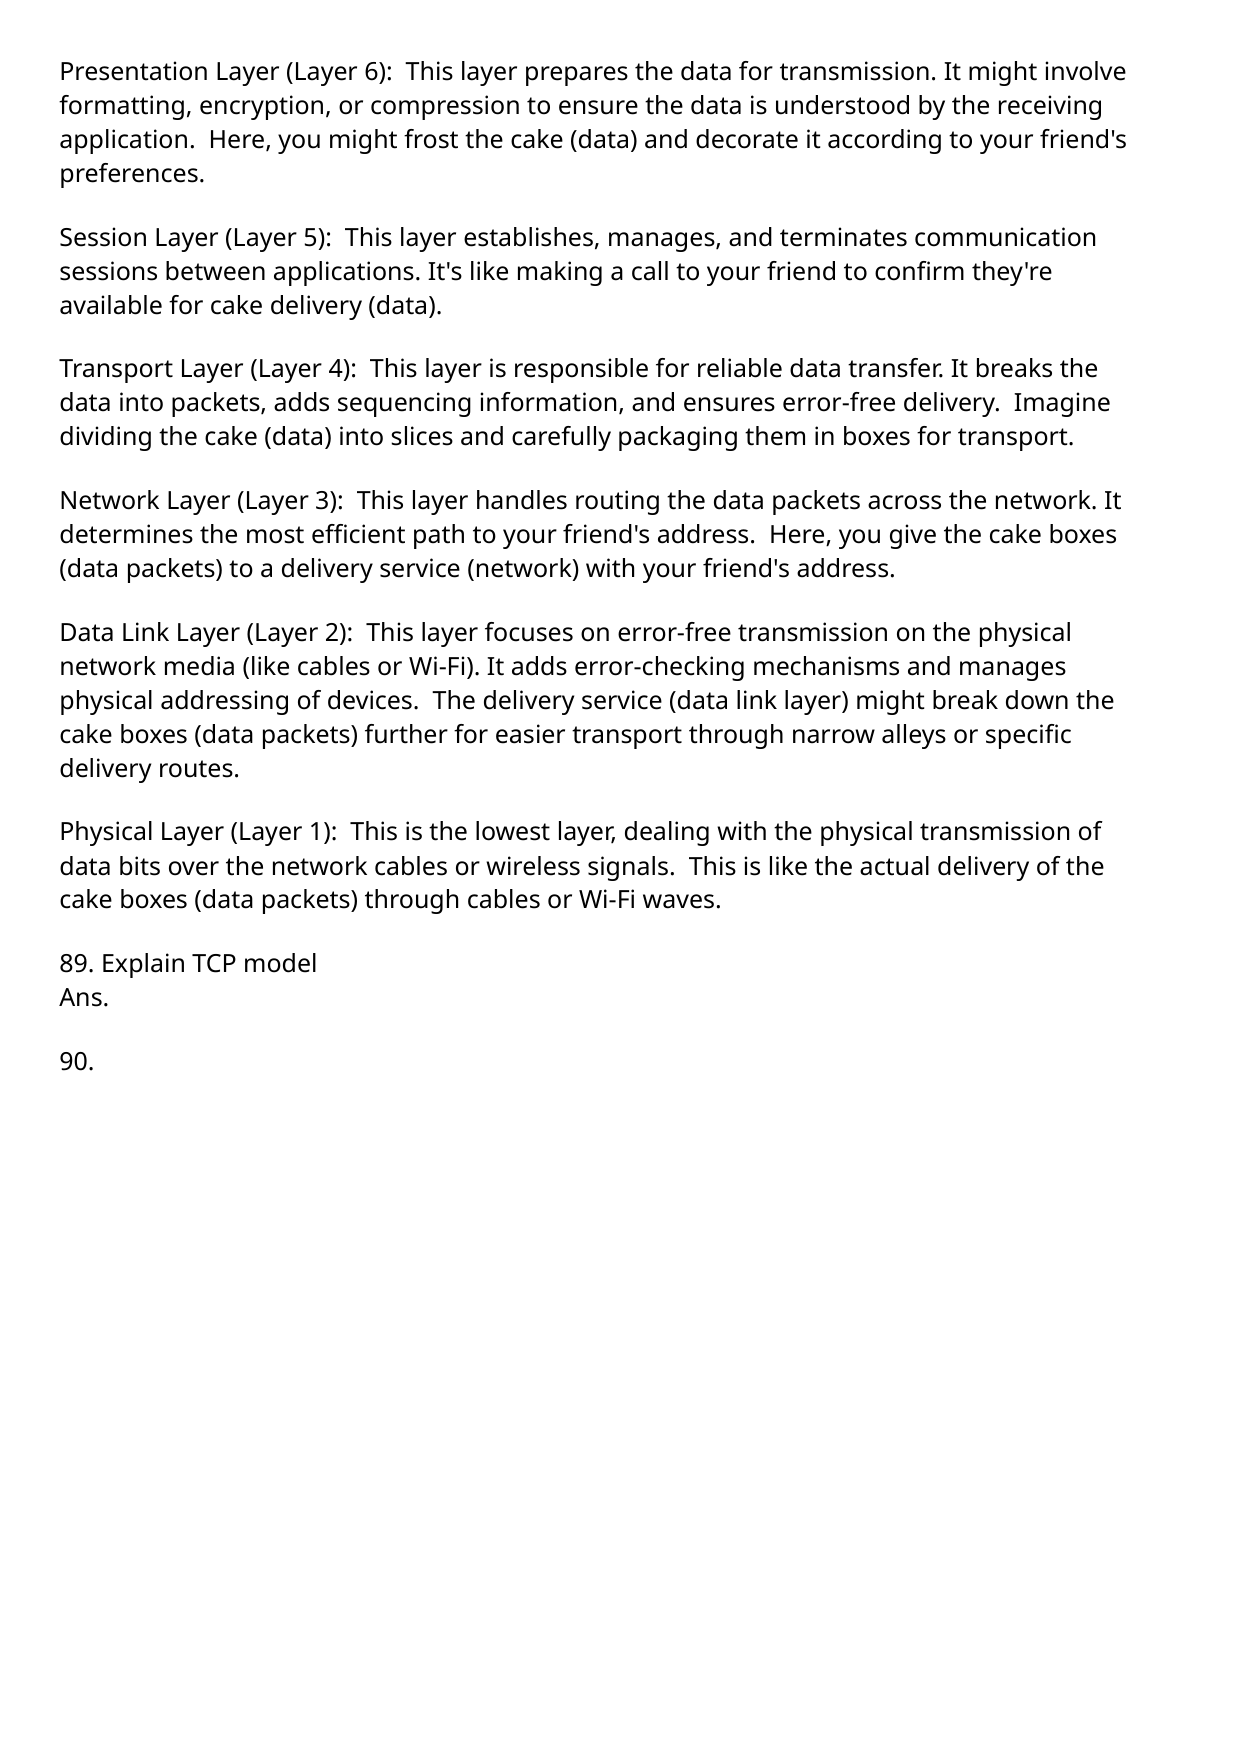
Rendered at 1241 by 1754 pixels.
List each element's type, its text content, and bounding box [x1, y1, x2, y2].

text Transport Layer (Layer 4): This layer is responsible for reliable data transfer. It breaks the data into packets, adds sequencing information, and ensures error-free delivery. Imagine dividing the cake (data) into slices and carefully packaging them in boxes for transport. [59, 351, 1128, 453]
text Physical Layer (Layer 1): This is the lowest layer, dealing with the physical transmission of data bits over the network cables or wireless signals. This is like the actual delivery of the cake boxes (data packets) through cables or Wi-Fi waves. [59, 814, 1128, 916]
text Network Layer (Layer 3): This layer handles routing the data packets across the network. It determines the most efficient path to your friend's address. Here, you give the cake boxes (data packets) to a delivery service (network) with your friend's address. [59, 483, 1128, 585]
text 90. [59, 1043, 1128, 1077]
text Session Layer (Layer 5): This layer establishes, manages, and terminates communication sessions between applications. It's like making a call to your friend to confirm they're available for cake delivery (data). [59, 219, 1128, 321]
text Data Link Layer (Layer 2): This layer focuses on error-free transmission on the physical network media (like cables or Wi-Fi). It adds error-checking mechanisms and manages physical addressing of devices. The delivery service (data link layer) might break down the cake boxes (data packets) further for easier transport through narrow alleys or specific delivery routes. [59, 614, 1128, 784]
text 89. Explain TCP model Ans. [59, 946, 1128, 1014]
text Presentation Layer (Layer 6): This layer prepares the data for transmission. It might involve formatting, encryption, or compression to ensure the data is understood by the receiving application. Here, you might frost the cake (data) and decorate it according to your friend's preferences. [59, 53, 1128, 190]
